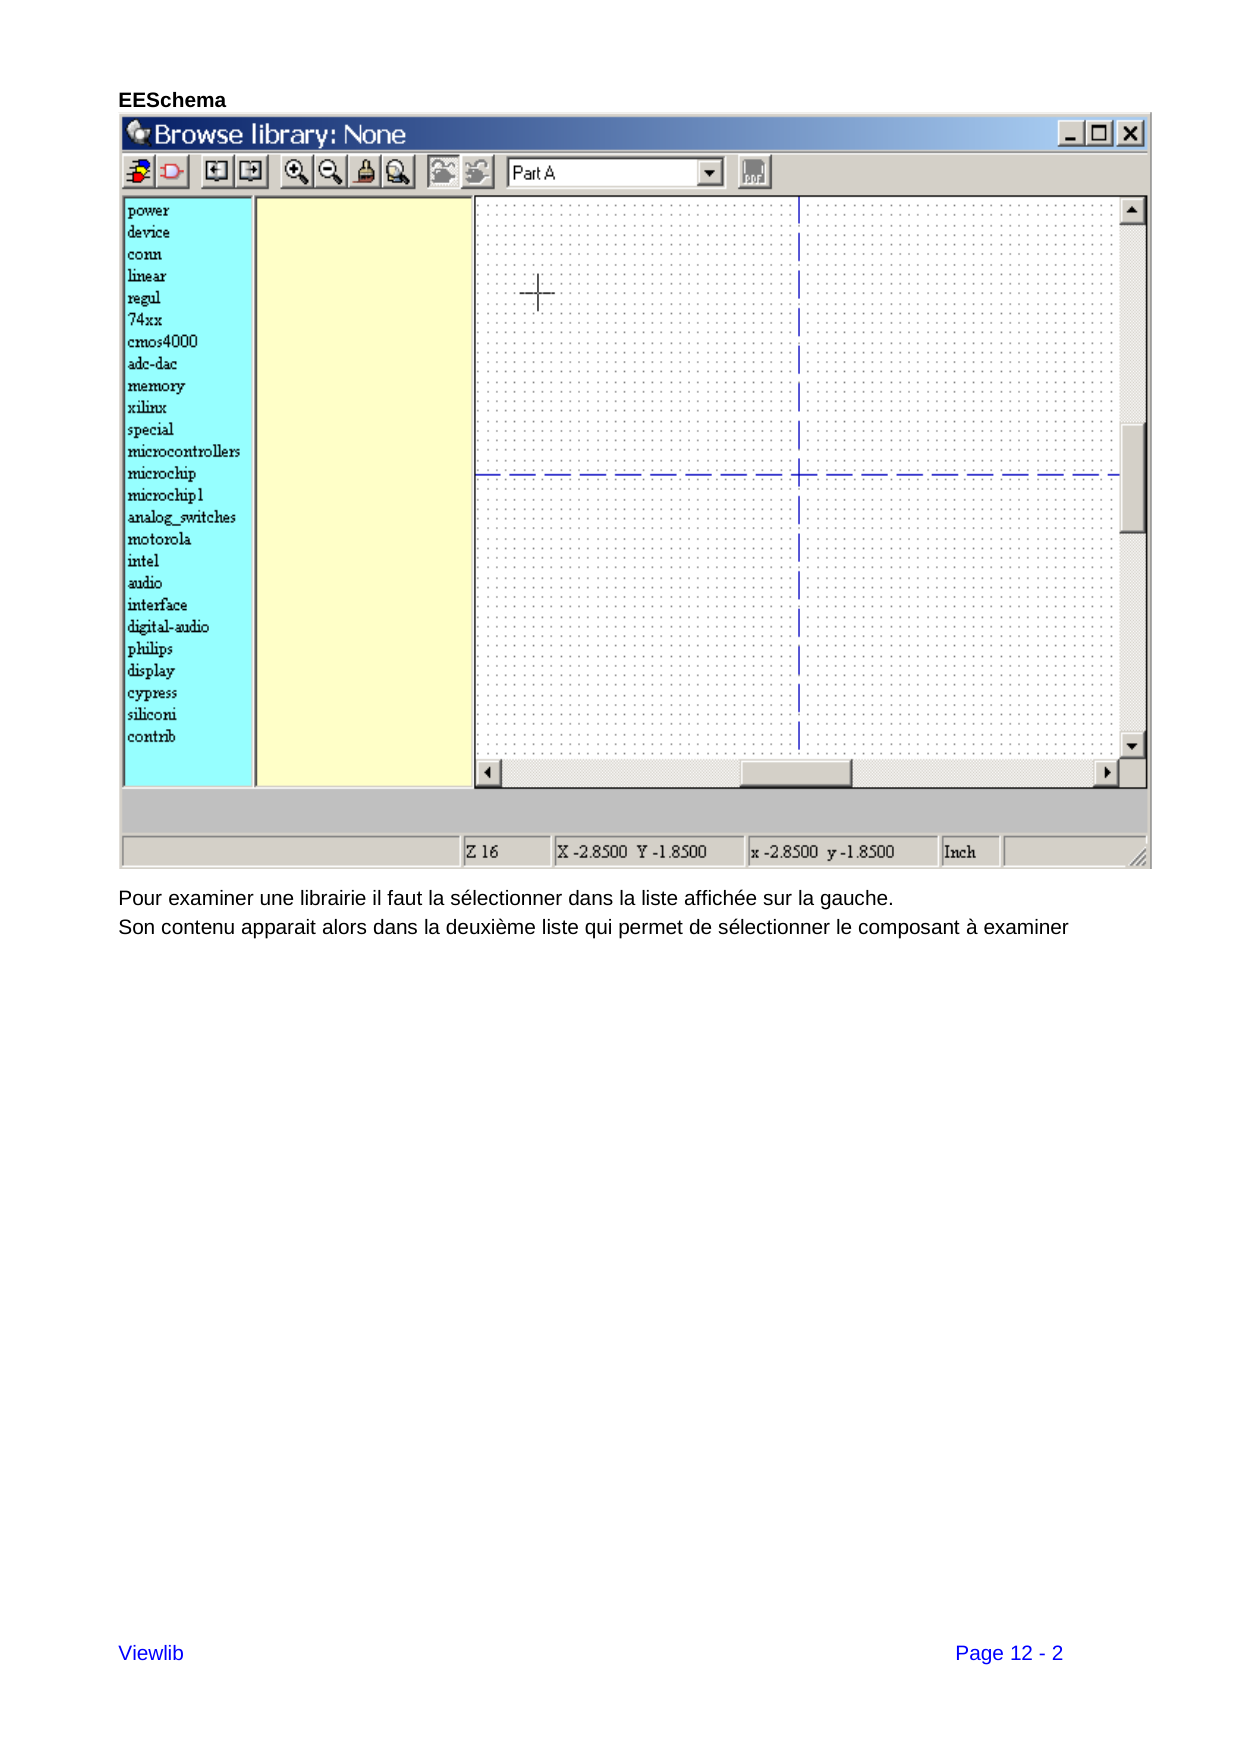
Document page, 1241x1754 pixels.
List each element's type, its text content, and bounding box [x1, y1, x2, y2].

text Pour examiner une librairie il faut la sélectionner dans la liste affichée sur la gauche. [118, 886, 1152, 910]
text Son contenu apparait alors dans la deuxième liste qui permet de sélectionner le composant à examiner [118, 916, 1152, 939]
picture [118, 112, 1152, 869]
